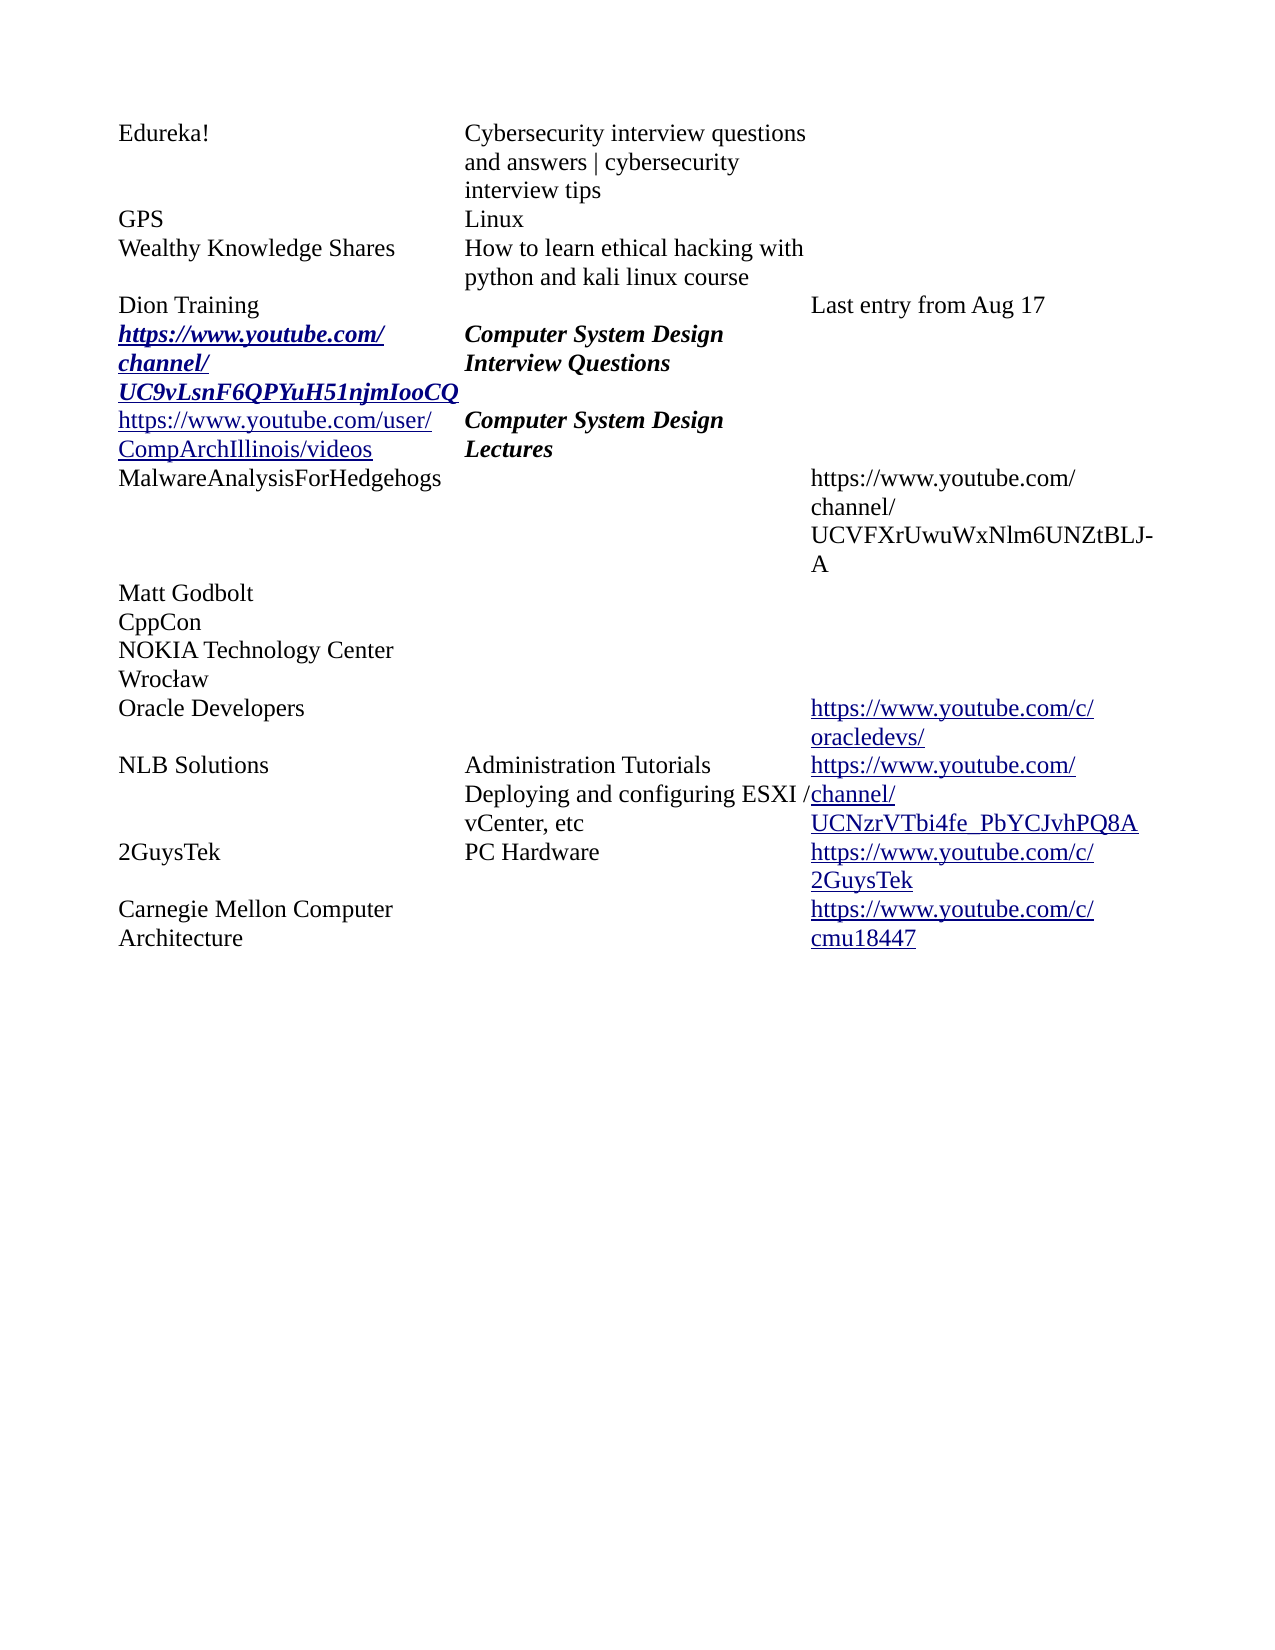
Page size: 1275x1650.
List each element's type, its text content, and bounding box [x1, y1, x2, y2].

table_cell [464, 1124, 811, 1153]
table_cell [118, 1268, 464, 1297]
table_cell [464, 1211, 811, 1239]
table_cell [811, 1268, 1157, 1297]
table_cell [464, 463, 811, 578]
table_cell [811, 578, 1157, 607]
table_cell [811, 1067, 1157, 1096]
table_cell [464, 1239, 811, 1268]
table_cell https://www.youtube.com/channel/UC9vLsnF6QPYuH51njmIooCQ [118, 319, 464, 406]
table_cell [464, 1498, 811, 1527]
table_cell [118, 1239, 464, 1268]
table_cell NLB Solutions [118, 751, 464, 837]
table_cell [464, 1268, 811, 1297]
table_cell [118, 952, 464, 981]
table_cell [811, 1182, 1157, 1211]
table_cell Last entry from Aug 17 [811, 291, 1157, 319]
table_cell [811, 319, 1157, 406]
table_cell [464, 636, 811, 693]
table_cell [811, 1038, 1157, 1067]
table_cell https://www.youtube.com/channel/UCVFXrUwuWxNlm6UNZtBLJ-A [811, 463, 1157, 578]
table_cell https://www.youtube.com/channel/UCNzrVTbi4fe_PbYCJvhPQ8A [811, 751, 1157, 837]
table_cell [118, 1412, 464, 1441]
table_cell [118, 1124, 464, 1153]
table_cell [464, 1297, 811, 1326]
table_cell Linux [464, 204, 811, 233]
table_cell [464, 981, 811, 1009]
table_cell Carnegie Mellon Computer Architecture [118, 894, 464, 952]
table_cell [464, 952, 811, 981]
table_cell [811, 1124, 1157, 1153]
table_cell [464, 894, 811, 952]
table_cell [118, 1383, 464, 1412]
table_cell NOKIA Technology Center Wrocław [118, 636, 464, 693]
table_cell [811, 1498, 1157, 1527]
table_cell [464, 1009, 811, 1038]
table_cell [811, 1211, 1157, 1239]
table_cell [811, 1153, 1157, 1182]
table_cell [118, 1326, 464, 1354]
table_cell [811, 1469, 1157, 1498]
table_cell [811, 1383, 1157, 1412]
table_cell https://www.youtube.com/c/2GuysTek [811, 837, 1157, 894]
table_cell CppCon [118, 607, 464, 636]
table_cell [811, 1096, 1157, 1124]
table_cell [811, 636, 1157, 693]
table_cell Oracle Developers [118, 693, 464, 751]
table_cell [118, 1441, 464, 1469]
table_cell Cybersecurity interview questions and answers | cybersecurity interview tips [464, 118, 811, 204]
table_cell [811, 1297, 1157, 1326]
table_cell Edureka! [118, 118, 464, 204]
table_cell [118, 1182, 464, 1211]
table_cell Computer System Design Interview Questions [464, 319, 811, 406]
table_cell [811, 233, 1157, 291]
table_cell Computer System Design Lectures [464, 406, 811, 463]
table_cell [464, 291, 811, 319]
table_cell [811, 406, 1157, 463]
table_cell [464, 1441, 811, 1469]
table_cell [811, 981, 1157, 1009]
table_cell [811, 1441, 1157, 1469]
table_cell How to learn ethical hacking with python and kali linux course [464, 233, 811, 291]
table_cell [464, 1153, 811, 1182]
table_cell https://www.youtube.com/user/CompArchIllinois/videos [118, 406, 464, 463]
table_cell MalwareAnalysisForHedgehogs [118, 463, 464, 578]
table_cell GPS [118, 204, 464, 233]
table_cell [118, 1498, 464, 1527]
table_cell https://www.youtube.com/c/oracledevs/ [811, 693, 1157, 751]
table_cell [118, 1096, 464, 1124]
table_cell 2GuysTek [118, 837, 464, 894]
table_cell [464, 1412, 811, 1441]
table_cell [811, 1354, 1157, 1383]
table_cell [464, 693, 811, 751]
table_cell [464, 1383, 811, 1412]
table_cell [118, 1469, 464, 1498]
table_cell [464, 1038, 811, 1067]
table_cell https://www.youtube.com/c/cmu18447 [811, 894, 1157, 952]
table_cell [464, 607, 811, 636]
table_cell [118, 1067, 464, 1096]
table_cell [811, 607, 1157, 636]
table_cell [464, 1354, 811, 1383]
table_cell Matt Godbolt [118, 578, 464, 607]
table_cell [118, 1211, 464, 1239]
table_cell Administration Tutorials Deploying and configuring ESXI / vCenter, etc [464, 751, 811, 837]
table_cell Dion Training [118, 291, 464, 319]
table_cell [118, 1038, 464, 1067]
table_cell [118, 1297, 464, 1326]
table_cell Wealthy Knowledge Shares [118, 233, 464, 291]
table_cell [464, 1096, 811, 1124]
table_cell [811, 952, 1157, 981]
table_cell [811, 1326, 1157, 1354]
table_cell [811, 118, 1157, 204]
table_cell PC Hardware [464, 837, 811, 894]
table_cell [811, 1412, 1157, 1441]
table_cell [464, 578, 811, 607]
table_cell [811, 1239, 1157, 1268]
table_cell [118, 1153, 464, 1182]
table_cell [464, 1469, 811, 1498]
table_cell [464, 1326, 811, 1354]
table_cell [811, 204, 1157, 233]
table_cell [118, 1354, 464, 1383]
table_cell [811, 1009, 1157, 1038]
table_cell [118, 1009, 464, 1038]
table_cell [464, 1067, 811, 1096]
table_cell [118, 981, 464, 1009]
table_cell [464, 1182, 811, 1211]
